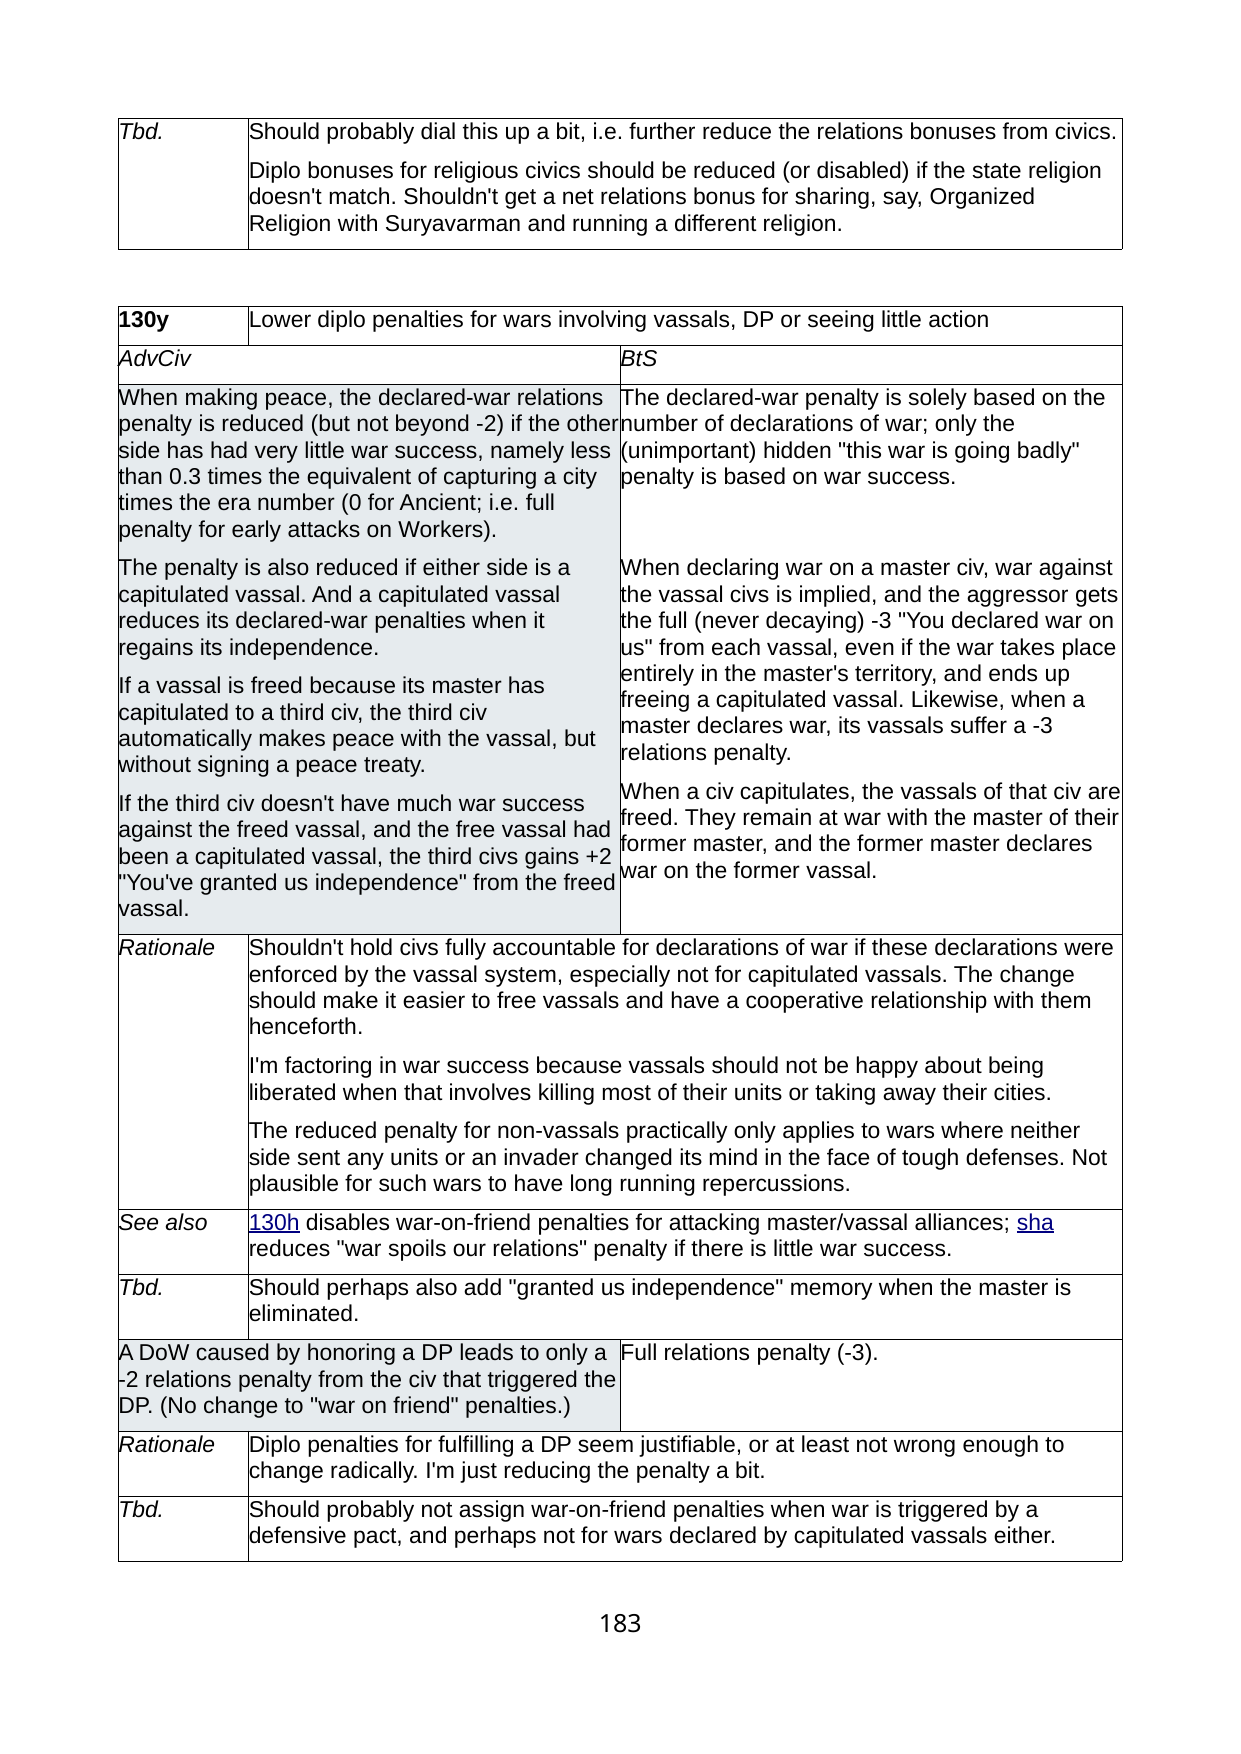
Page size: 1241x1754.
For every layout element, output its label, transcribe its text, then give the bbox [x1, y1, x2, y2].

table_cell When making peace, the declared-war relations penalty is reduced (but not beyond -2) if the other side has had very little war success, namely less than 0.3 times the equivalent of capturing a city times the era number (0 for Ancient; i.e. full penalty for early attacks on Workers). The penalty is also reduced if either side is a capitulated vassal. And a capitulated vassal reduces its declared-war penalties when it regains its independence. If a vassal is freed because its master has capitulated to a third civ, the third civ automatically makes peace with the vassal, but without signing a peace treaty. If the third civ doesn't have much war success against the freed vassal, and the free vassal had been a capitulated vassal, the third civs gains +2 "You've granted us independence" from the freed vassal. [119, 385, 620, 934]
table_cell Shouldn't hold civs fully accountable for declarations of war if these declarations were enforced by the vassal system, especially not for capitulated vassals. The change should make it easier to free vassals and have a cooperative relationship with them henceforth. I'm factoring in war success because vassals should not be happy about being liberated when that involves killing most of their units or taking away their cities. The reduced penalty for non-vassals practically only applies to wars where neither side sent any units or an invader changed its mind in the face of tough defenses. Not plausible for such wars to have long running repercussions. [249, 935, 1122, 1209]
table_cell Rationale [119, 935, 248, 1209]
table_cell Tbd. [119, 1275, 248, 1339]
table_header 130y [119, 307, 248, 345]
table_cell Diplo penalties for fulfilling a DP seem justifiable, or at least not wrong enough to change radically. I'm just reducing the penalty a bit. [249, 1432, 1122, 1496]
table_cell See also [119, 1210, 248, 1274]
table_cell Should probably dial this up a bit, i.e. further reduce the relations bonuses from civics. Diplo bonuses for religious civics should be reduced (or disabled) if the state religion doesn't match. Shouldn't get a net relations bonus for sharing, say, Organized Religion with Suryavarman and running a different religion. [249, 119, 1122, 248]
table_cell Full relations penalty (-3). [621, 1340, 1122, 1431]
table_cell AdvCiv [119, 346, 620, 384]
table_cell A DoW caused by honoring a DP leads to only a -2 relations penalty from the civ that triggered the DP. (No change to "war on friend" penalties.) [119, 1340, 620, 1431]
table_cell Tbd. [119, 119, 248, 248]
table_cell Should perhaps also add "granted us independence" memory when the master is eliminated. [249, 1275, 1122, 1339]
table_header Lower diplo penalties for wars involving vassals, DP or seeing little action [249, 307, 1122, 345]
table_cell Should probably not assign war-on-friend penalties when war is triggered by a defensive pact, and perhaps not for wars declared by capitulated vassals either. [249, 1497, 1122, 1561]
table_cell Rationale [119, 1432, 248, 1496]
table_cell Tbd. [119, 1497, 248, 1561]
table_cell BtS [621, 346, 1122, 384]
table_cell The declared-war penalty is solely based on the number of declarations of war; only the (unimportant) hidden "this war is going badly" penalty is based on war success. When declaring war on a master civ, war against the vassal civs is implied, and the aggressor gets the full (never decaying) -3 "You declared war on us" from each vassal, even if the war takes place entirely in the master's territory, and ends up freeing a capitulated vassal. Likewise, when a master declares war, its vassals suffer a -3 relations penalty. When a civ capitulates, the vassals of that civ are freed. They remain at war with the master of their former master, and the former master declares war on the former vassal. [621, 385, 1122, 934]
table_cell 130h disables war-on-friend penalties for attacking master/vassal alliances; sha reduces "war spoils our relations" penalty if there is little war success. [249, 1210, 1122, 1274]
